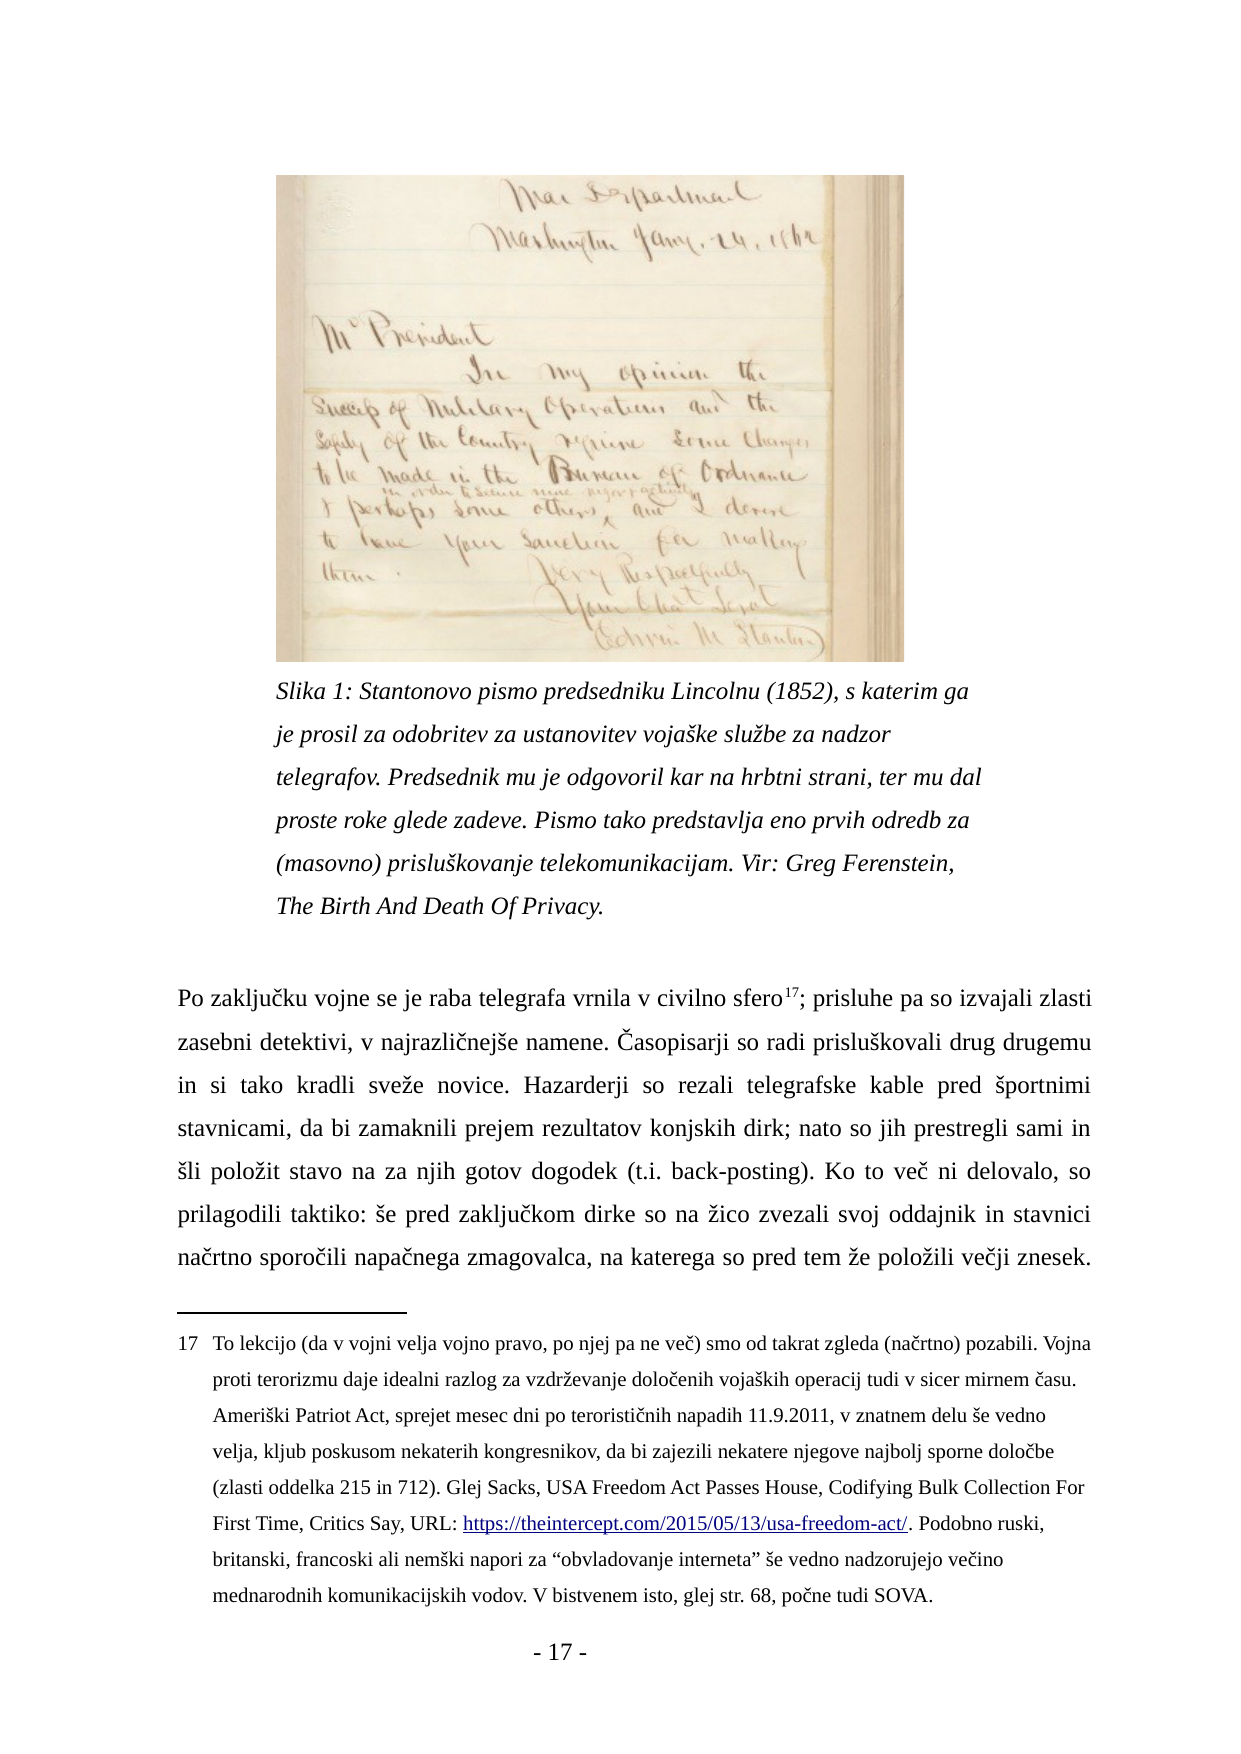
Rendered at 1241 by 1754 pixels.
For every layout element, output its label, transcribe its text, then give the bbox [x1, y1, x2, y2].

picture [276, 175, 905, 662]
text Slika 1: Stantonovo pismo predsedniku Lincolnu (1852), s katerim ga je prosil za odobritev za ustanovitev vojaške službe za nadzor telegrafov. Predsednik mu je odgovoril kar na hrbtni strani, ter mu dal proste roke glede zadeve. Pismo tako predstavlja eno prvih odredb za (masovno) prisluškovanje telekomunikacijam. Vir: Greg Ferenstein, The Birth And Death Of Privacy. [276, 662, 994, 920]
text Po zaključku vojne se je raba telegrafa vrnila v civilno sfero; prisluhe pa so izvajali zlasti zasebni detektivi, v najrazličnejše namene. Časopisarji so radi prisluškovali drug drugemu in si tako kradli sveže novice. Hazarderji so rezali telegrafske kable pred športnimi stavnicami, da bi zamaknili prejem rezultatov konjskih dirk; nato so jih prestregli sami in šli položit stavo na za njih gotov dogodek (t.i. back-posting). Ko to več ni delovalo, so prilagodili taktiko: še pred zaključkom dirke so na žico zvezali svoj oddajnik in stavnici načrtno sporočili napačnega zmagovalca, na katerega so pred tem že položili večji znesek. [177, 161, 1093, 1271]
text To lekcijo (da v vojni velja vojno pravo, po njej pa ne več) smo od takrat zgleda (načrtno) pozabili. Vojna proti terorizmu daje idealni razlog za vzdrževanje določenih vojaških operacij tudi v sicer mirnem času. Ameriški Patriot Act, sprejet mesec dni po terorističnih napadih 11.9.2011, v znatnem delu še vedno velja, kljub poskusom nekaterih kongresnikov, da bi zajezili nekatere njegove najbolj sporne določbe (zlasti oddelka 215 in 712). Glej Sacks, USA Freedom Act Passes House, Codifying Bulk Collection For First Time, Critics Say, URL: https://theintercept.com/2015/05/13/usa-freedom-act/. Podobno ruski, britanski, francoski ali nemški napori za “obvladovanje interneta” še vedno nadzorujejo večino mednarodnih komunikacijskih vodov. V bistvenem isto, glej str. 68, počne tudi SOVA. [177, 1331, 1093, 1607]
